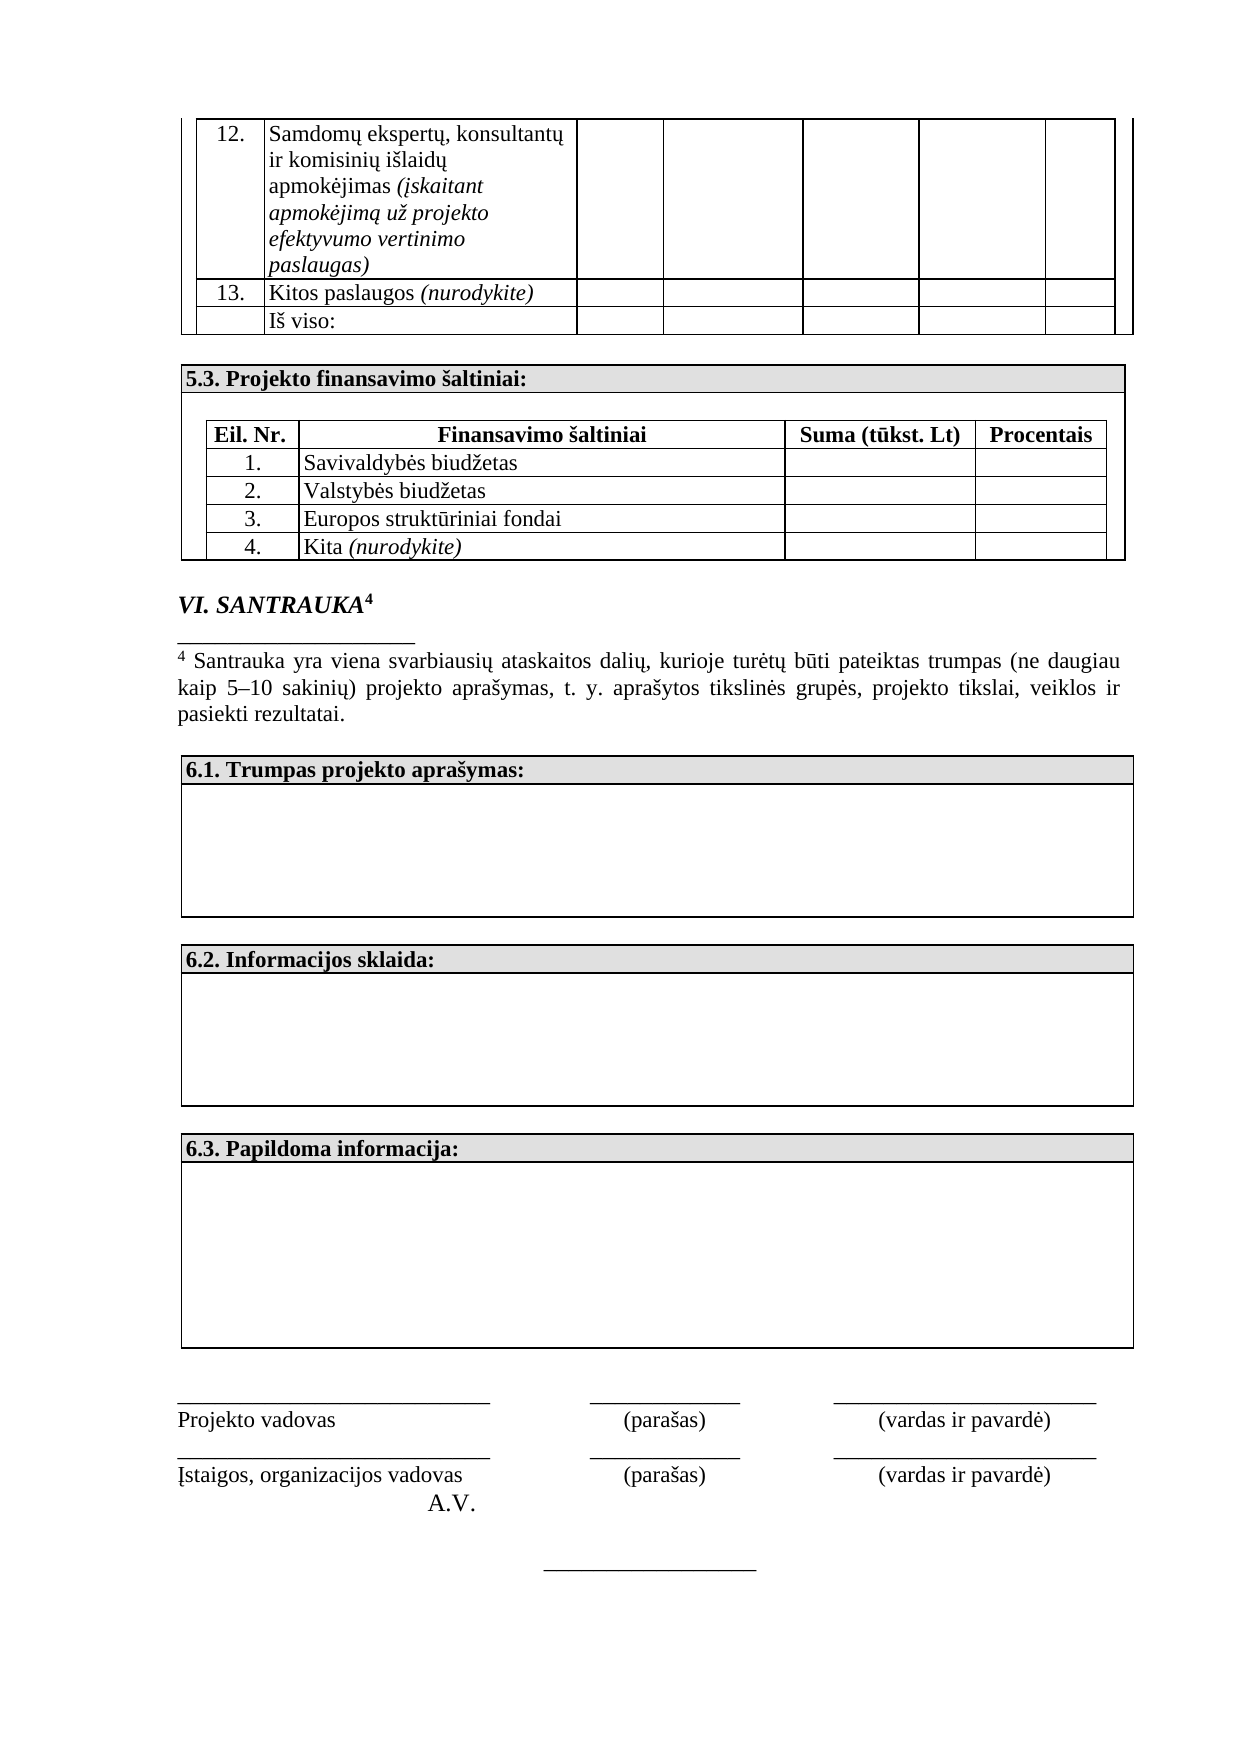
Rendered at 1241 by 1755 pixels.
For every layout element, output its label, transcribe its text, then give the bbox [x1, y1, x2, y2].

table_cell Iš viso: [265, 307, 576, 334]
table_cell [1107, 531, 1124, 559]
table_cell [1107, 420, 1124, 448]
table_cell [920, 120, 1045, 278]
table_cell [182, 448, 206, 476]
table_cell [804, 307, 918, 334]
table_cell 6.2. Informacijos sklaida: [182, 946, 1133, 972]
table_cell [1106, 393, 1124, 420]
text Projekto vadovas (parašas) (vardas ir pavardė) [177, 1406, 1122, 1433]
table_cell [664, 120, 802, 278]
table_cell [1046, 120, 1114, 278]
table_cell [1116, 306, 1132, 334]
table_cell [182, 420, 206, 448]
table_cell [182, 531, 206, 559]
table_cell [786, 449, 975, 476]
table_cell [786, 533, 975, 559]
table_cell 2. [207, 477, 298, 503]
table_cell [1107, 504, 1124, 531]
table_cell 3. [207, 505, 298, 531]
table_cell [786, 505, 975, 531]
table_cell [976, 505, 1106, 531]
table_cell [182, 1163, 1133, 1347]
text Įstaigos, organizacijos vadovas (parašas) (vardas ir pavardė) [177, 1461, 1122, 1488]
table_cell [920, 280, 1045, 306]
text _________________________ ____________ _____________________ [177, 1378, 1122, 1406]
table_header 5.3. Projekto finansavimo šaltiniai: [182, 366, 1124, 392]
text ___________________ [177, 618, 1122, 647]
table_cell [578, 120, 663, 278]
table_cell [976, 477, 1106, 503]
table_cell 12. [197, 120, 264, 278]
table_cell [1116, 118, 1132, 278]
table_cell [664, 307, 802, 334]
table_cell [197, 307, 264, 334]
table_cell [1046, 280, 1114, 306]
table_cell Procentais [976, 421, 1106, 448]
table_cell 1. [207, 449, 298, 476]
table_cell 6.3. Papildoma informacija: [182, 1135, 1133, 1161]
table_cell [1107, 476, 1124, 503]
table_cell Kitos paslaugos (nurodykite) [265, 280, 576, 306]
table_cell [1116, 278, 1132, 306]
text 4 Santrauka yra viena svarbiausių ataskaitos dalių, kurioje turėtų būti pateiktas trumpas (ne daugiau kaip 5–10 sakinių) projekto aprašymas, t. y. aprašytos tikslinės grupės, projekto tikslai, veiklos ir pasiekti rezultatai. [177, 647, 1122, 726]
table_cell [786, 477, 975, 503]
table_cell [976, 533, 1106, 559]
table_cell [578, 307, 663, 334]
table_cell [182, 118, 196, 278]
text _________________________ ____________ _____________________ [177, 1433, 1122, 1461]
table_cell Suma (tūkst. Lt) [786, 421, 975, 448]
table_cell Samdomų ekspertų, konsultantų ir komisinių išlaidų apmokėjimas (įskaitant apmokėjimą už projekto efektyvumo vertinimo paslaugas) [265, 120, 576, 278]
table_cell [1046, 307, 1114, 334]
table_cell Finansavimo šaltiniai [300, 421, 784, 448]
table_header 6.1. Trumpas projekto aprašymas: [182, 757, 1133, 783]
table_cell [182, 974, 1133, 1105]
table_cell [181, 918, 1133, 944]
table_cell [206, 393, 1106, 420]
table_cell [182, 278, 196, 306]
table_cell [664, 280, 802, 306]
text _________________ [177, 1545, 1122, 1574]
text VI. SANTRAUKA4 [177, 590, 1122, 618]
table_cell Valstybės biudžetas [300, 477, 784, 503]
table_cell [181, 1107, 1133, 1133]
table_cell 4. [207, 533, 298, 559]
table_cell [182, 306, 196, 334]
table_cell [182, 476, 206, 503]
table_cell [182, 393, 206, 420]
table_cell [976, 449, 1106, 476]
table_cell Eil. Nr. [207, 421, 298, 448]
table_cell [578, 280, 663, 306]
table_cell [1107, 448, 1124, 476]
table_cell [182, 504, 206, 531]
table_cell [804, 120, 918, 278]
table_cell 13. [197, 280, 264, 306]
table_cell Europos struktūriniai fondai [300, 505, 784, 531]
table_cell [182, 785, 1133, 916]
table_cell Kita (nurodykite) [300, 533, 784, 559]
table_cell [920, 307, 1045, 334]
table_cell [804, 280, 918, 306]
table_cell Savivaldybės biudžetas [300, 449, 784, 476]
text A.V. [427, 1488, 1122, 1517]
